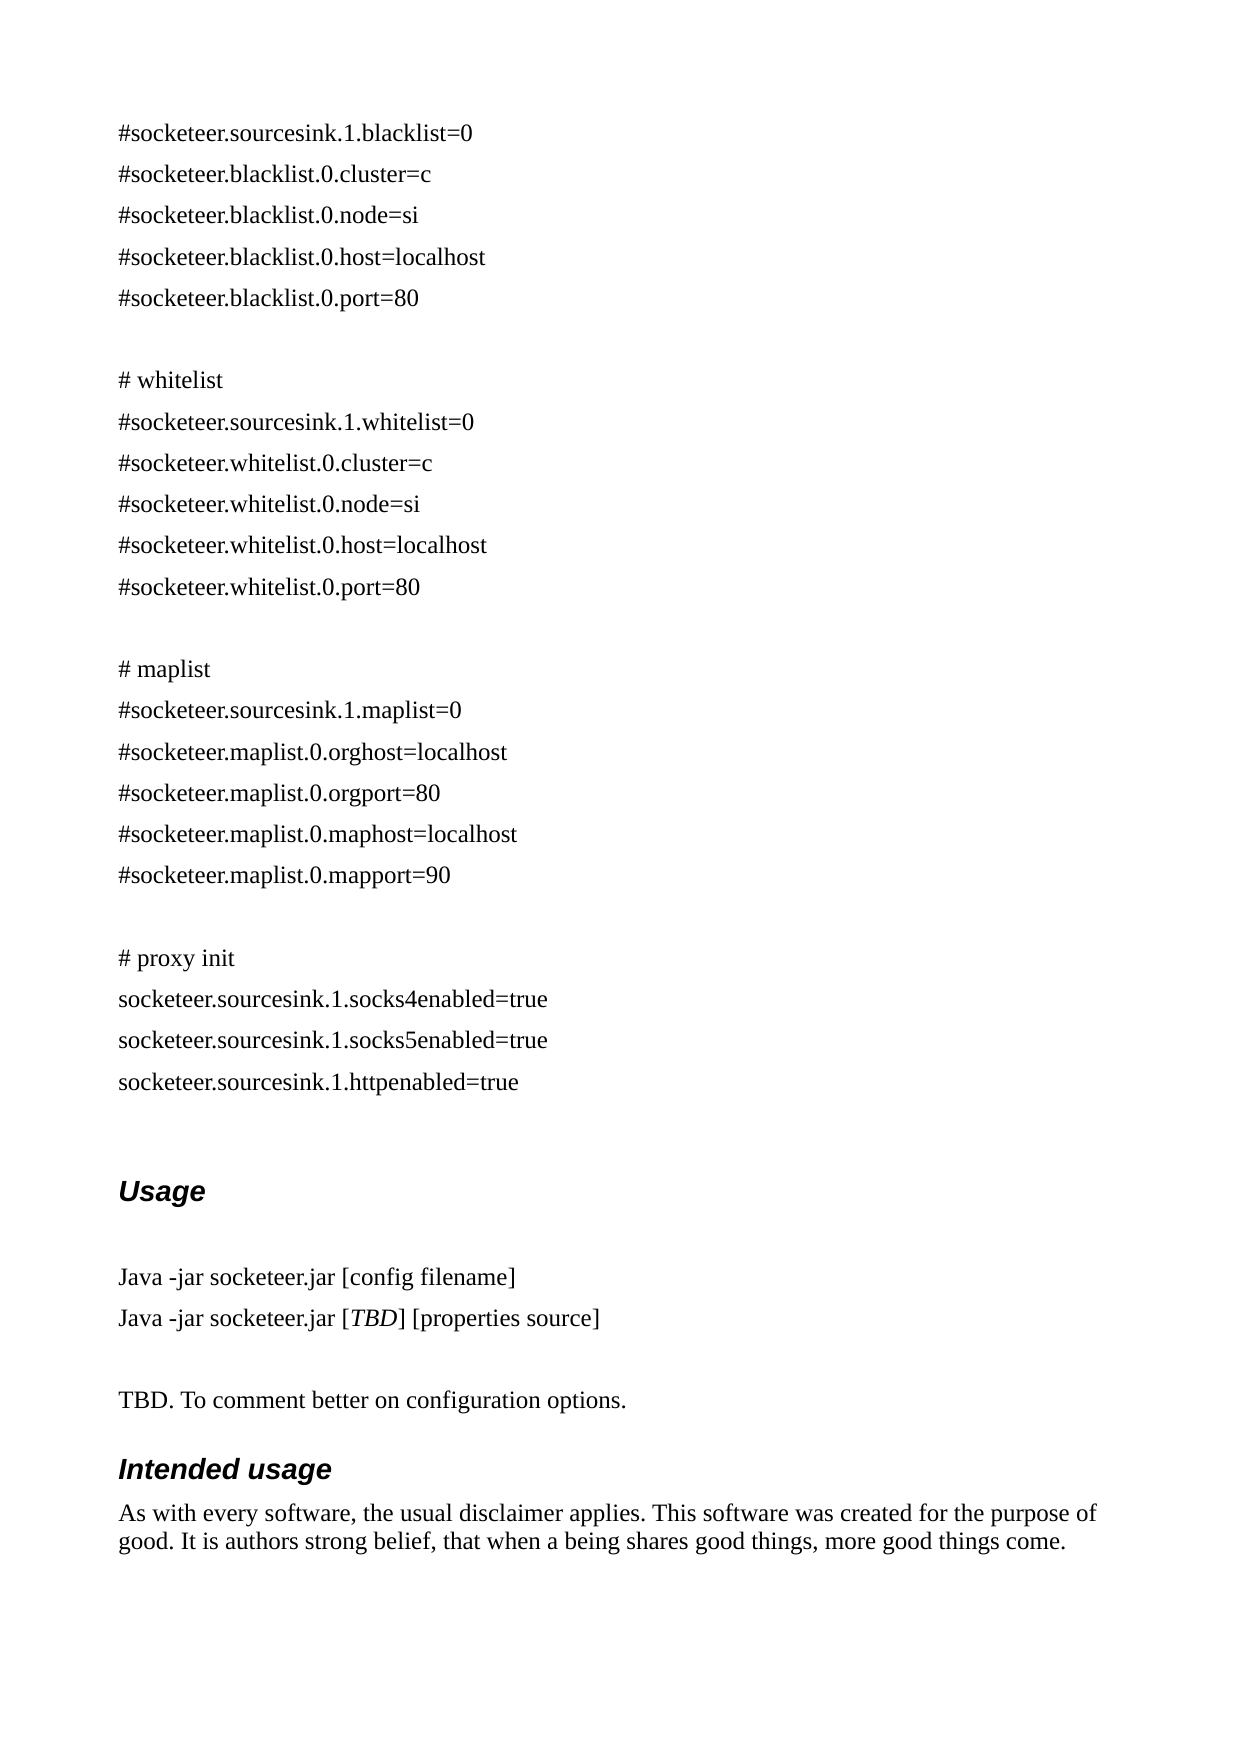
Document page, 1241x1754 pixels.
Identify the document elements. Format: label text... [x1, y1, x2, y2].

text #socketeer.sourcesink.1.maplist=0 [118, 696, 1122, 724]
text socketeer.sourcesink.1.socks4enabled=true [118, 984, 1122, 1013]
text #socketeer.sourcesink.1.whitelist=0 [118, 407, 1122, 436]
text #socketeer.blacklist.0.host=localhost [118, 242, 1122, 271]
subtitle Usage [118, 1174, 1122, 1208]
text #socketeer.blacklist.0.node=si [118, 201, 1122, 229]
text #socketeer.whitelist.0.host=localhost [118, 531, 1122, 559]
text As with every software, the usual disclaimer applies. This software was created for the purpose of good. It is authors strong belief, that when a being shares good things, more good things come. [118, 1498, 1122, 1555]
text #socketeer.whitelist.0.port=80 [118, 572, 1122, 601]
text Java -jar socketeer.jar [TBD] [properties source] [118, 1303, 1122, 1332]
text #socketeer.whitelist.0.cluster=c [118, 448, 1122, 477]
subtitle Intended usage [118, 1452, 1122, 1485]
text #socketeer.maplist.0.orgport=80 [118, 778, 1122, 807]
text #socketeer.maplist.0.maphost=localhost [118, 819, 1122, 848]
text Java -jar socketeer.jar [config filename] [118, 1262, 1122, 1290]
text #socketeer.maplist.0.mapport=90 [118, 861, 1122, 889]
text #socketeer.whitelist.0.node=si [118, 489, 1122, 518]
text #socketeer.blacklist.0.cluster=c [118, 159, 1122, 188]
text socketeer.sourcesink.1.httpenabled=true [118, 1067, 1122, 1096]
text socketeer.sourcesink.1.socks5enabled=true [118, 1026, 1122, 1054]
text # maplist [118, 654, 1122, 683]
text #socketeer.blacklist.0.port=80 [118, 283, 1122, 312]
text # whitelist [118, 366, 1122, 394]
text #socketeer.maplist.0.orghost=localhost [118, 737, 1122, 766]
text #socketeer.sourcesink.1.blacklist=0 [118, 118, 1122, 147]
text # proxy init [118, 943, 1122, 972]
text TBD. To comment better on configuration options. [118, 1385, 1122, 1414]
